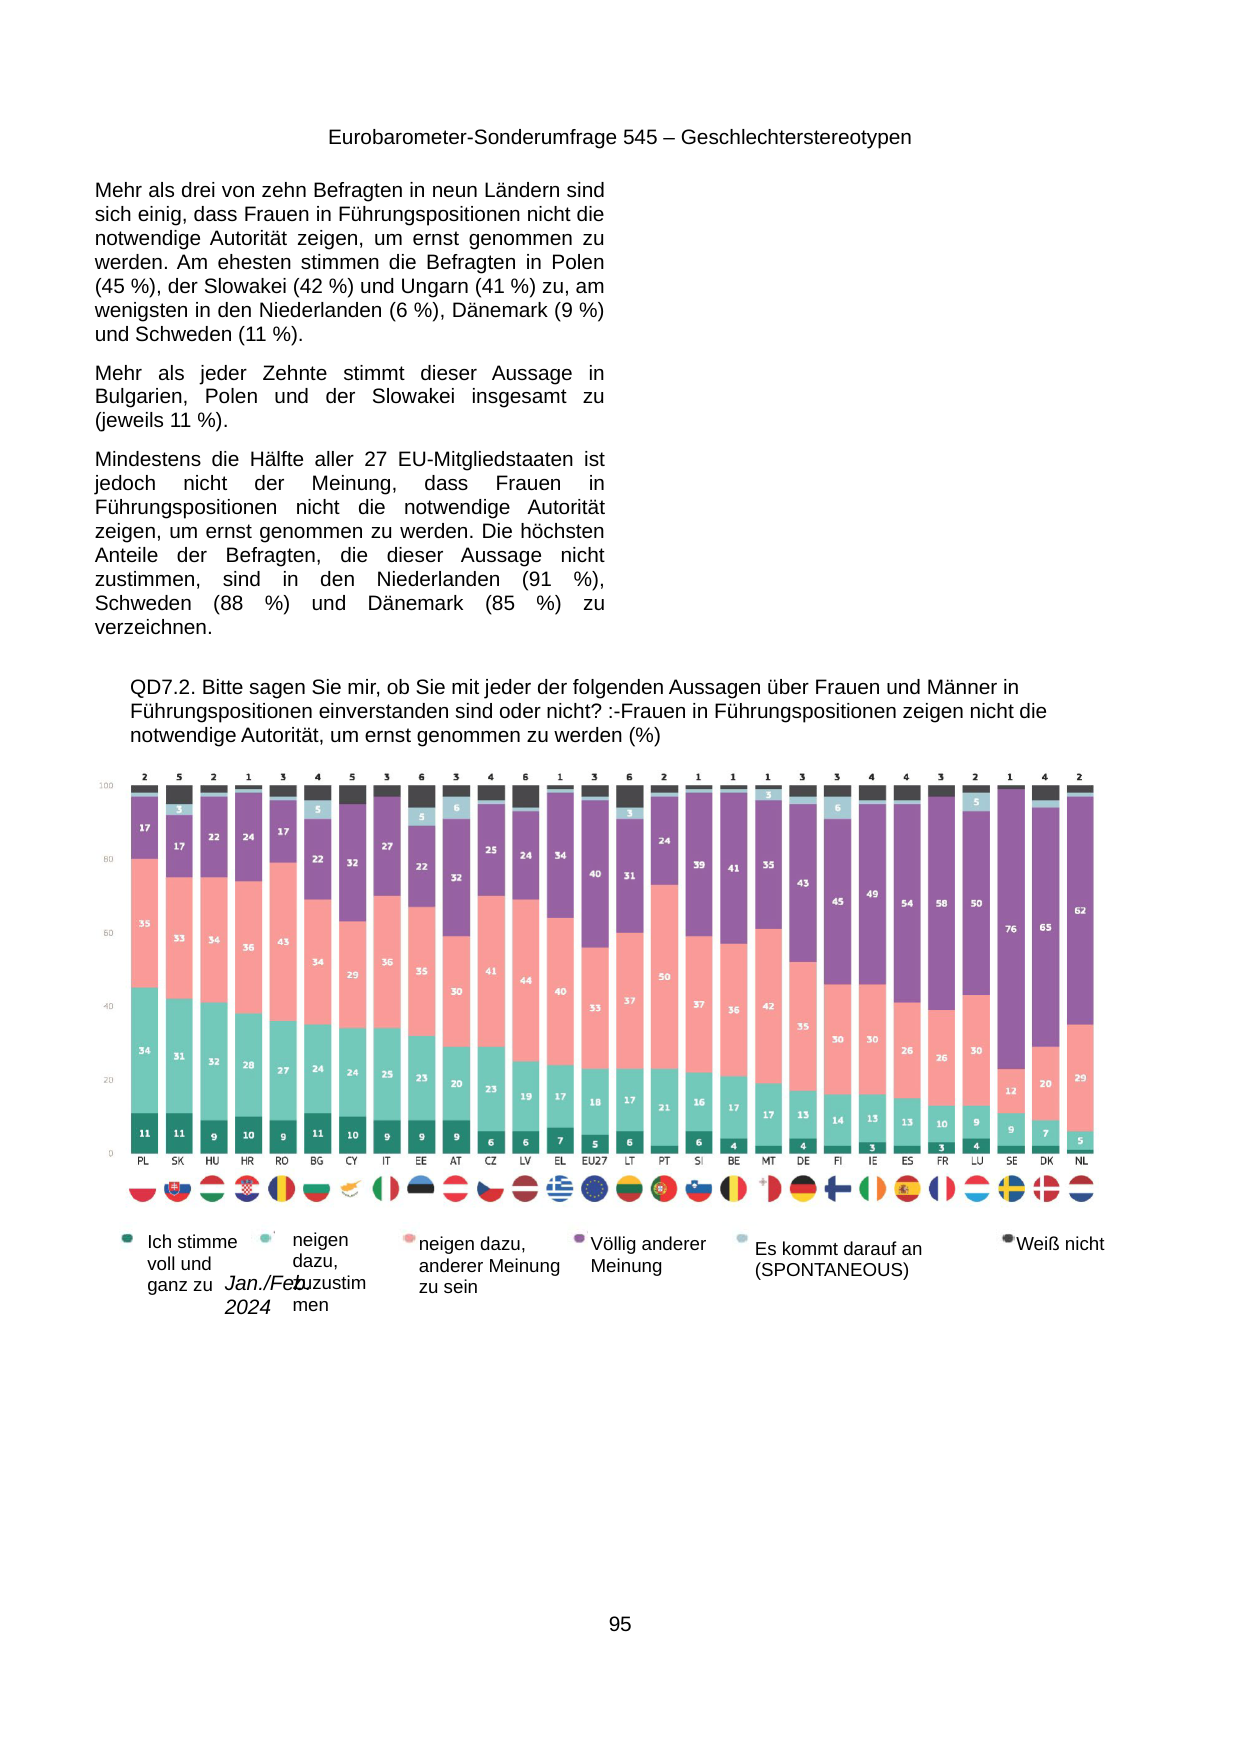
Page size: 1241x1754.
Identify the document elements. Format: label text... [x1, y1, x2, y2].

text Mindestens die Hälfte aller 27 EU-Mitgliedstaaten ist jedoch nicht der Meinung, dass Frauen in Führungspositionen nicht die notwendige Autorität zeigen, um ernst genommen zu werden. Die höchsten Anteile der Befragten, die dieser Aussage nicht zustimmen, sind in den Niederlanden (91 %), Schweden (88 %) und Dänemark (85 %) zu verzeichnen. [94, 447, 605, 638]
text Mehr als jeder Zehnte stimmt dieser Aussage in Bulgarien, Polen und der Slowakei insgesamt zu (jeweils 11 %). [94, 360, 605, 432]
text Mehr als drei von zehn Befragten in neun Ländern sind sich einig, dass Frauen in Führungspositionen nicht die notwendige Autorität zeigen, um ernst genommen zu werden. Am ehesten stimmen die Befragten in Polen (45 %), der Slowakei (42 %) und Ungarn (41 %) zu, am wenigsten in den Niederlanden (6 %), Dänemark (9 %) und Schweden (11 %). [94, 178, 605, 346]
picture [93, 770, 1102, 1208]
picture [115, 1216, 1015, 1253]
